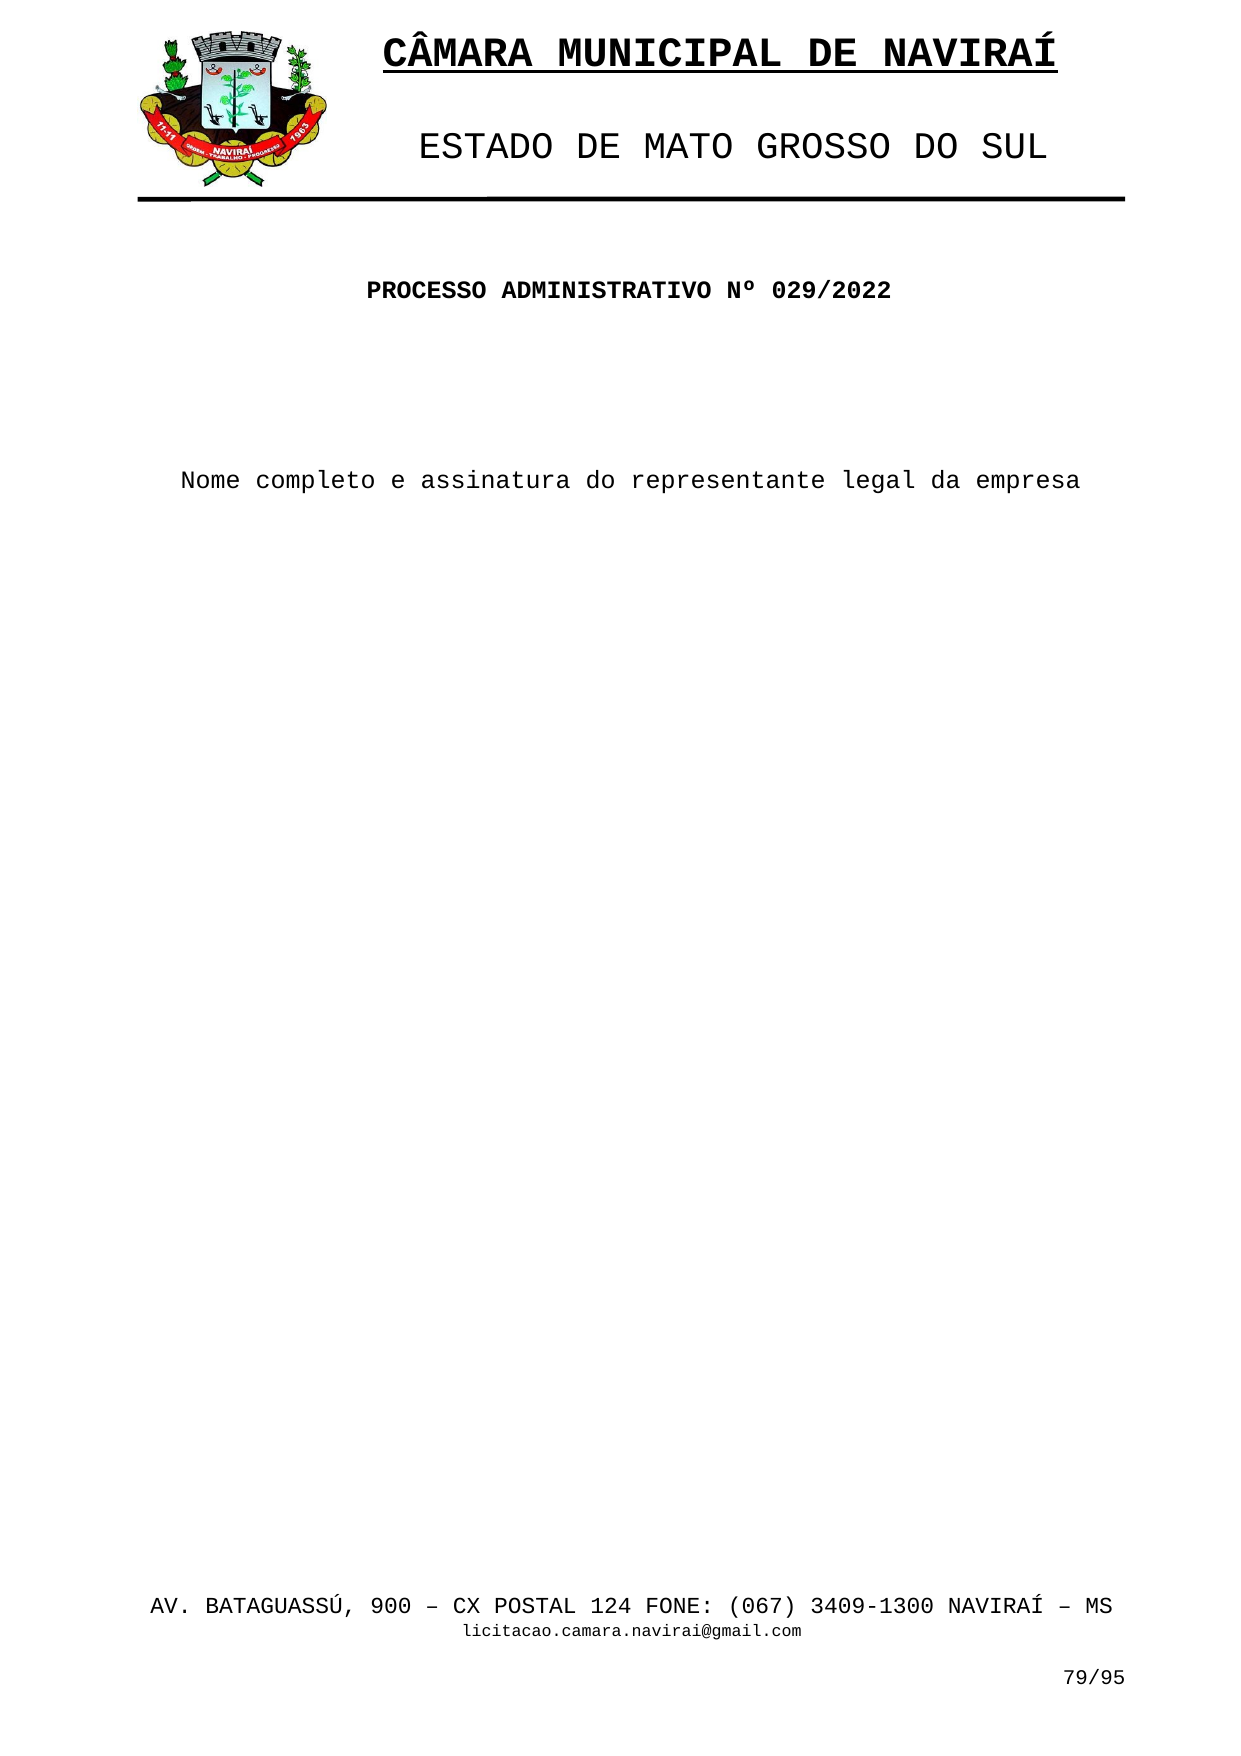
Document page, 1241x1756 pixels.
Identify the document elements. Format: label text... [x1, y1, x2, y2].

text Nome completo e assinatura do representante legal da empresa [136, 467, 1139, 496]
